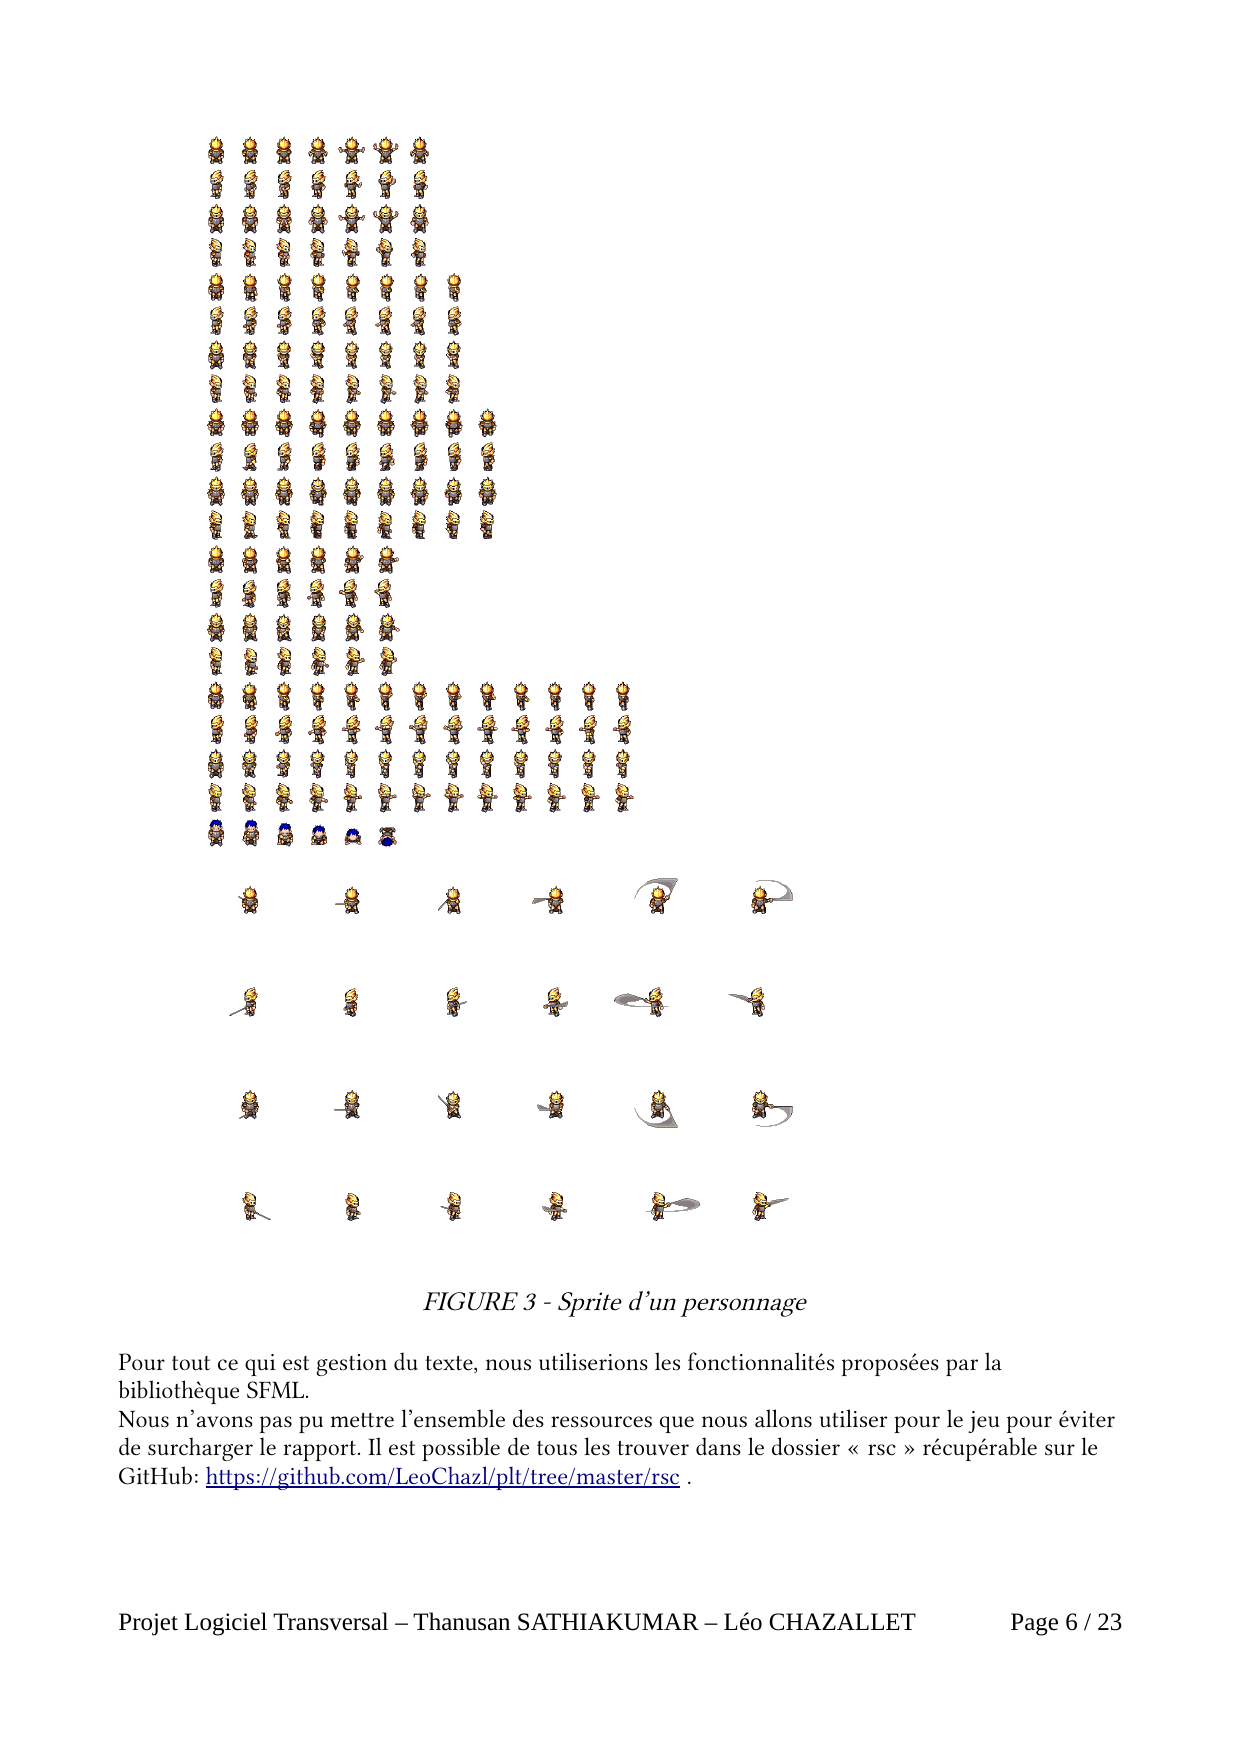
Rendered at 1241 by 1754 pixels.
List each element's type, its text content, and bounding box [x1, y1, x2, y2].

picture [199, 131, 1013, 1255]
text Pour tout ce qui est gestion du texte, nous utiliserions les fonctionnalités proposées par la bibliothèque SFML. [118, 1348, 1122, 1405]
text FIGURE 3 - Sprite d’un personnage [118, 1286, 1122, 1317]
text Nous n’avons pas pu mettre l’ensemble des ressources que nous allons utiliser pour le jeu pour éviter de surcharger le rapport. Il est possible de tous les trouver dans le dossier « rsc » récupérable sur le GitHub: https://github.com/LeoChazl/plt/tree/master/rsc . [118, 1405, 1122, 1491]
